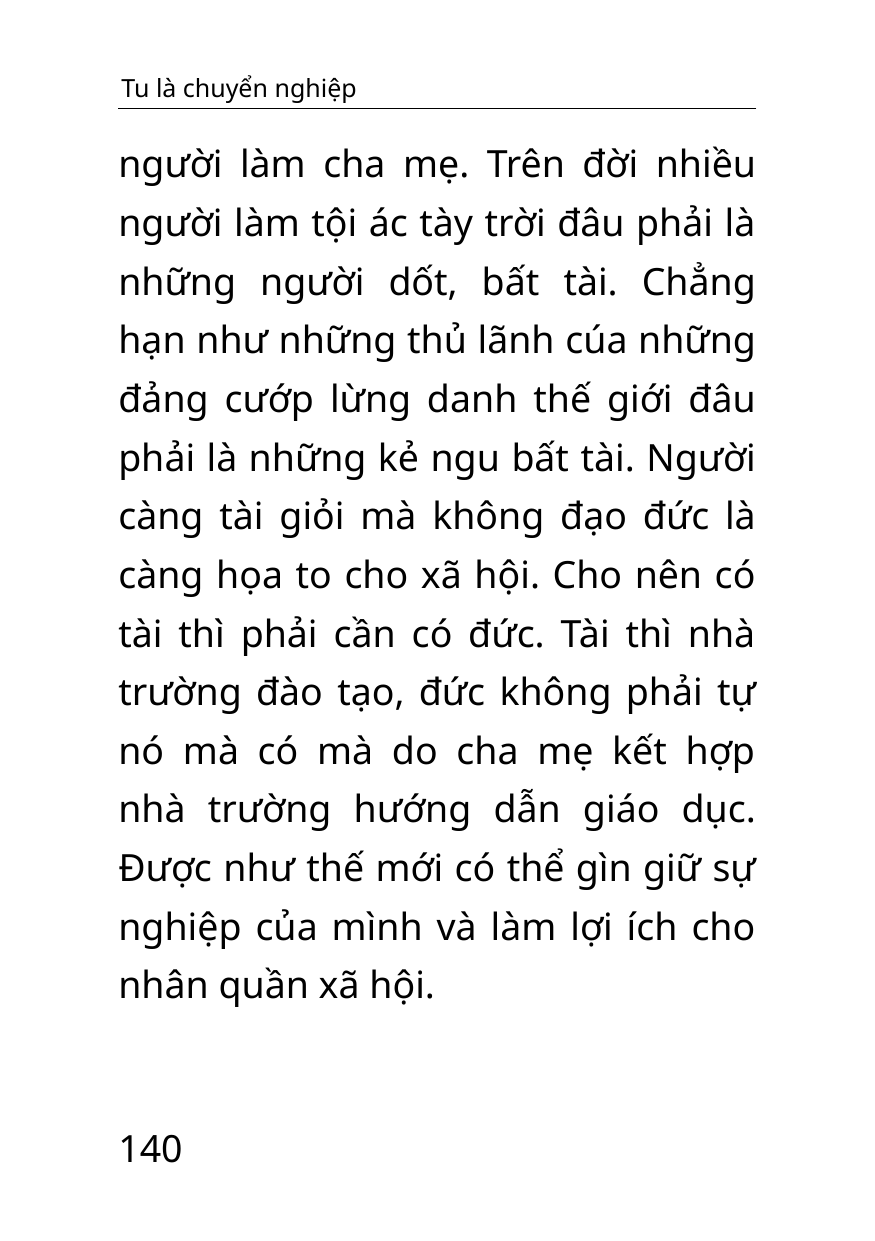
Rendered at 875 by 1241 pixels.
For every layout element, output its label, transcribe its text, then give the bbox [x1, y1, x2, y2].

text người làm cha mẹ. Trên đời nhiều người làm tội ác tày trời đâu phải là những người dốt, bất tài. Chẳng hạn như những thủ lãnh cúa những đảng cướp lừng danh thế giới đâu phải là những kẻ ngu bất tài. Người càng tài giỏi mà không đạo đức là càng họa to cho xã hội. Cho nên có tài thì phải cần có đức. Tài thì nhà trường đào tạo, đức không phải tự nó mà có mà do cha mẹ kết hợp nhà trường hướng dẫn giáo dục. Được như thế mới có thể gìn giữ sự nghiệp của mình và làm lợi ích cho nhân quần xã hội. [118, 138, 756, 1010]
